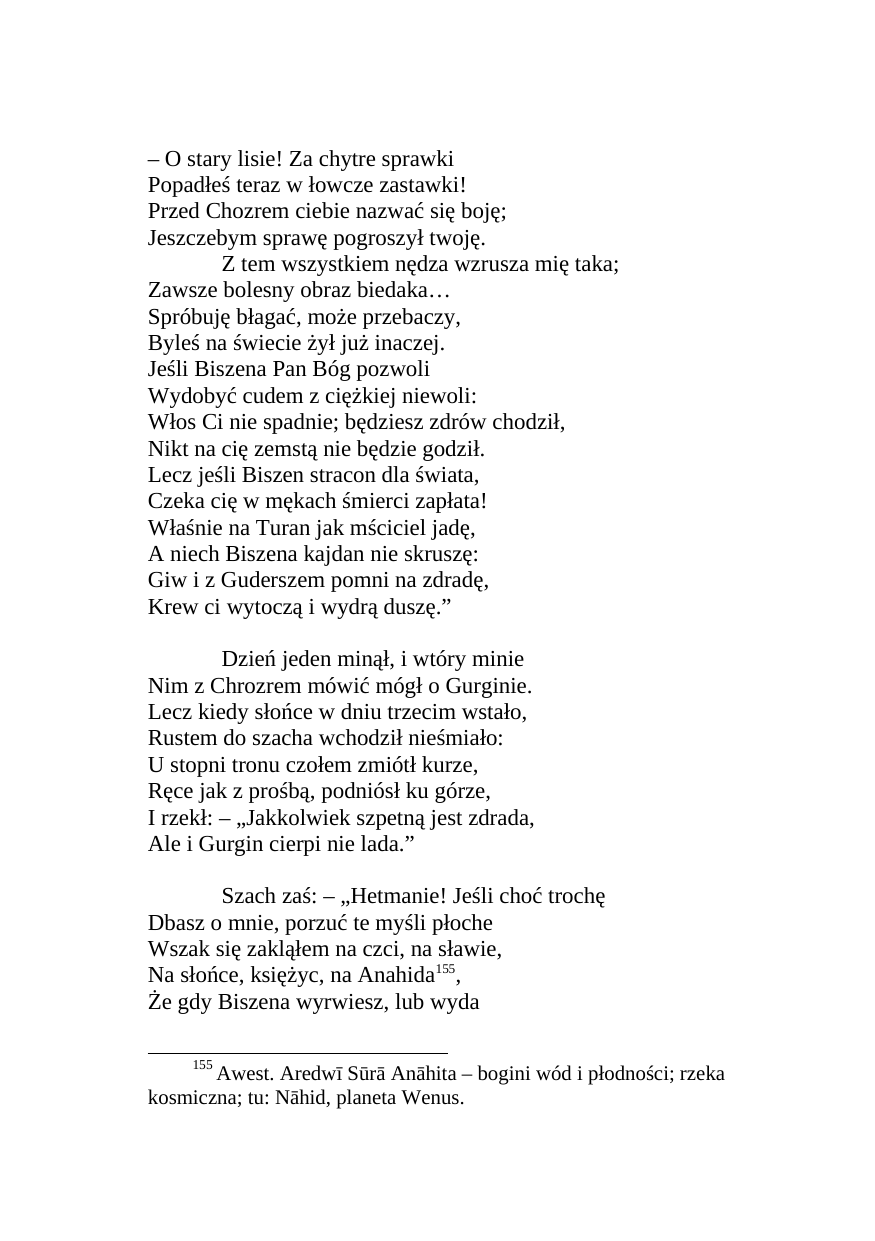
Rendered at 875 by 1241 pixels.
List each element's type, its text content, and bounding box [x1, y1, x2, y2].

text Dzień jeden minął, i wtóry minie Nim z Chrozrem mówić mógł o Gurginie. Lecz kiedy słońce w dniu trzecim wstało, Rustem do szacha wchodził nieśmiało: [148, 645, 534, 751]
text U stopni tronu czołem zmiótł kurze, Ręce jak z prośbą, podniósł ku górze, [148, 751, 493, 803]
text I rzekł: – „Jakkolwiek szpetną jest zdrada, Ale i Gurgin cierpi nie lada.” [148, 803, 536, 856]
text Szach zaś: – „Hetmanie! Jeśli choć trochę Dbasz o mnie, porzuć te myśli płoche [148, 882, 607, 935]
text Lecz jeśli Biszen stracon dla świata, Czeka cię w mękach śmierci zapłata! Właśnie na Turan jak mściciel jadę, A niech Biszena kajdan nie skruszę: Giw i z Guderszem pomni na zdradę, Krew ci wytoczą i wydrą duszę.” [148, 461, 491, 619]
text Że gdy Biszena wyrwiesz, lub wyda [148, 988, 757, 1014]
text – O stary lisie! Za chytre sprawki Popadłeś teraz w łowcze zastawki! Przed Chozrem ciebie nazwać się boję; Jeszczebym sprawę pogroszył twoję. [148, 144, 508, 250]
text Włos Ci nie spadnie; będziesz zdrów chodził, Nikt na cię zemstą nie będzie godził. [148, 408, 567, 461]
text Spróbuję błagać, może przebaczy, Byleś na świecie żył już inaczej. Jeśli Biszena Pan Bóg pozwoli Wydobyć cudem z ciężkiej niewoli: [148, 303, 478, 408]
text 155 Awest. Aredwī Sūrā Anāhita – bogini wód i płodności; rzeka kosmiczna; tu: Nāhid, planeta Wenus. [148, 1052, 757, 1109]
text Wszak się zakląłem na czci, na sławie, Na słońce, księżyc, na Anahida155, [148, 935, 504, 988]
text Z tem wszystkiem nędza wzrusza mię taka; Zawsze bolesny obraz biedaka… [148, 250, 621, 303]
